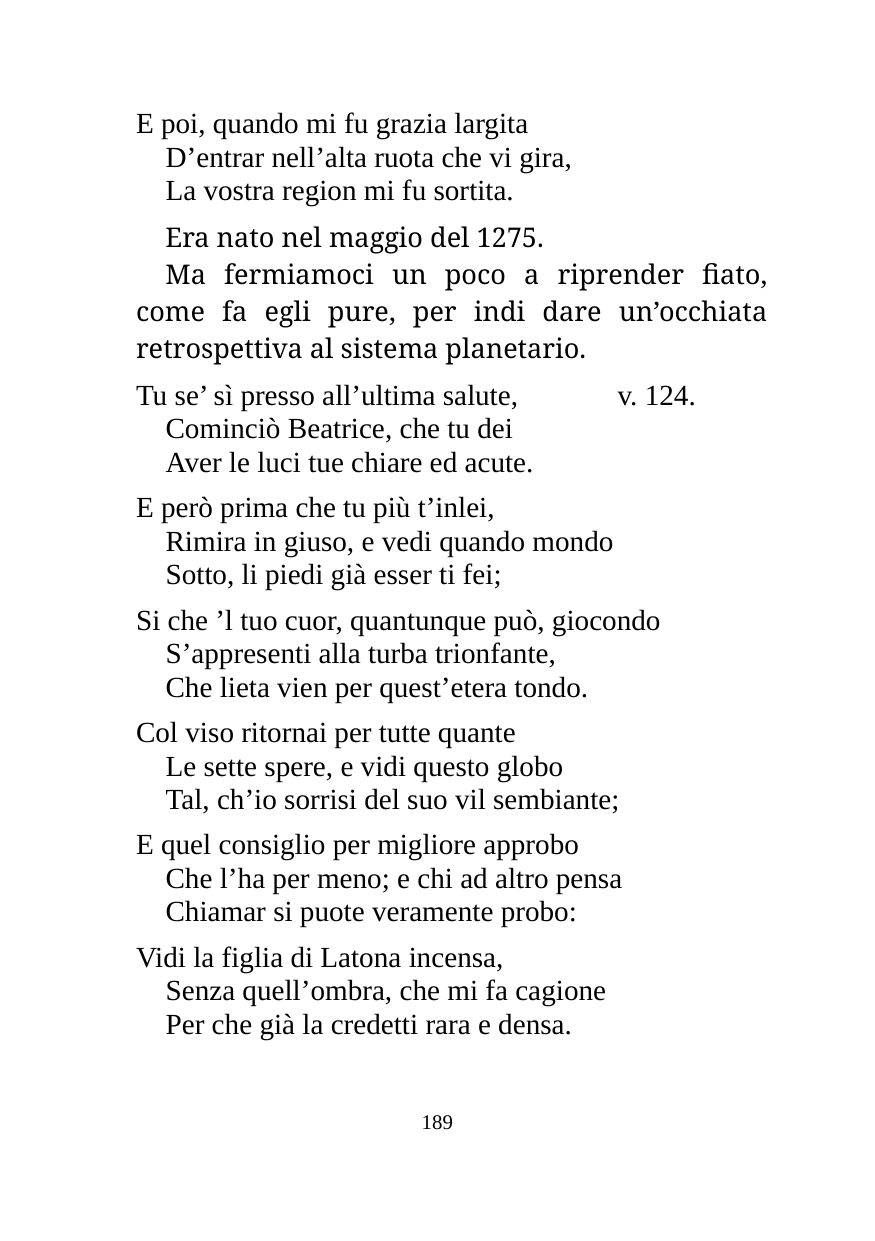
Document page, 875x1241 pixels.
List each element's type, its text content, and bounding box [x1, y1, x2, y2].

text Col viso ritornai per tutte quante Le sette spere, e vidi questo globo Tal, ch’io sorrisi del suo vil sembiante; [136, 715, 709, 816]
text Ma fermiamoci un poco a riprender fiato, come fa egli pure, per indi dare un’occhiata retrospettiva al sistema planetario. [136, 256, 768, 366]
text Si che ’l tuo cuor, quantunque può, giocondo S’appresenti alla turba trionfante, Che lieta vien per quest’etera tondo. [136, 603, 709, 703]
text E quel consiglio per migliore approbo Che l’ha per meno; e chi ad altro pensa Chiamar si puote veramente probo: [136, 827, 709, 928]
text E però prima che tu più t’inlei, Rimira in giuso, e vedi quando mondo Sotto, li piedi già esser ti fei; [136, 490, 709, 591]
text Era nato nel maggio del 1275. [136, 219, 768, 256]
text Tu se’ sì presso all’ultima salute, v. 124. Cominciò Beatrice, che tu dei Aver le luci tue chiare ed acute. [136, 378, 709, 478]
text Vidi la figlia di Latona incensa, Senza quell’ombra, che mi fa cagione Per che già la credetti rara e densa. [136, 940, 709, 1041]
text E poi, quando mi fu grazia largita D’entrar nell’alta ruota che vi gira, La vostra region mi fu sortita. [136, 106, 709, 207]
